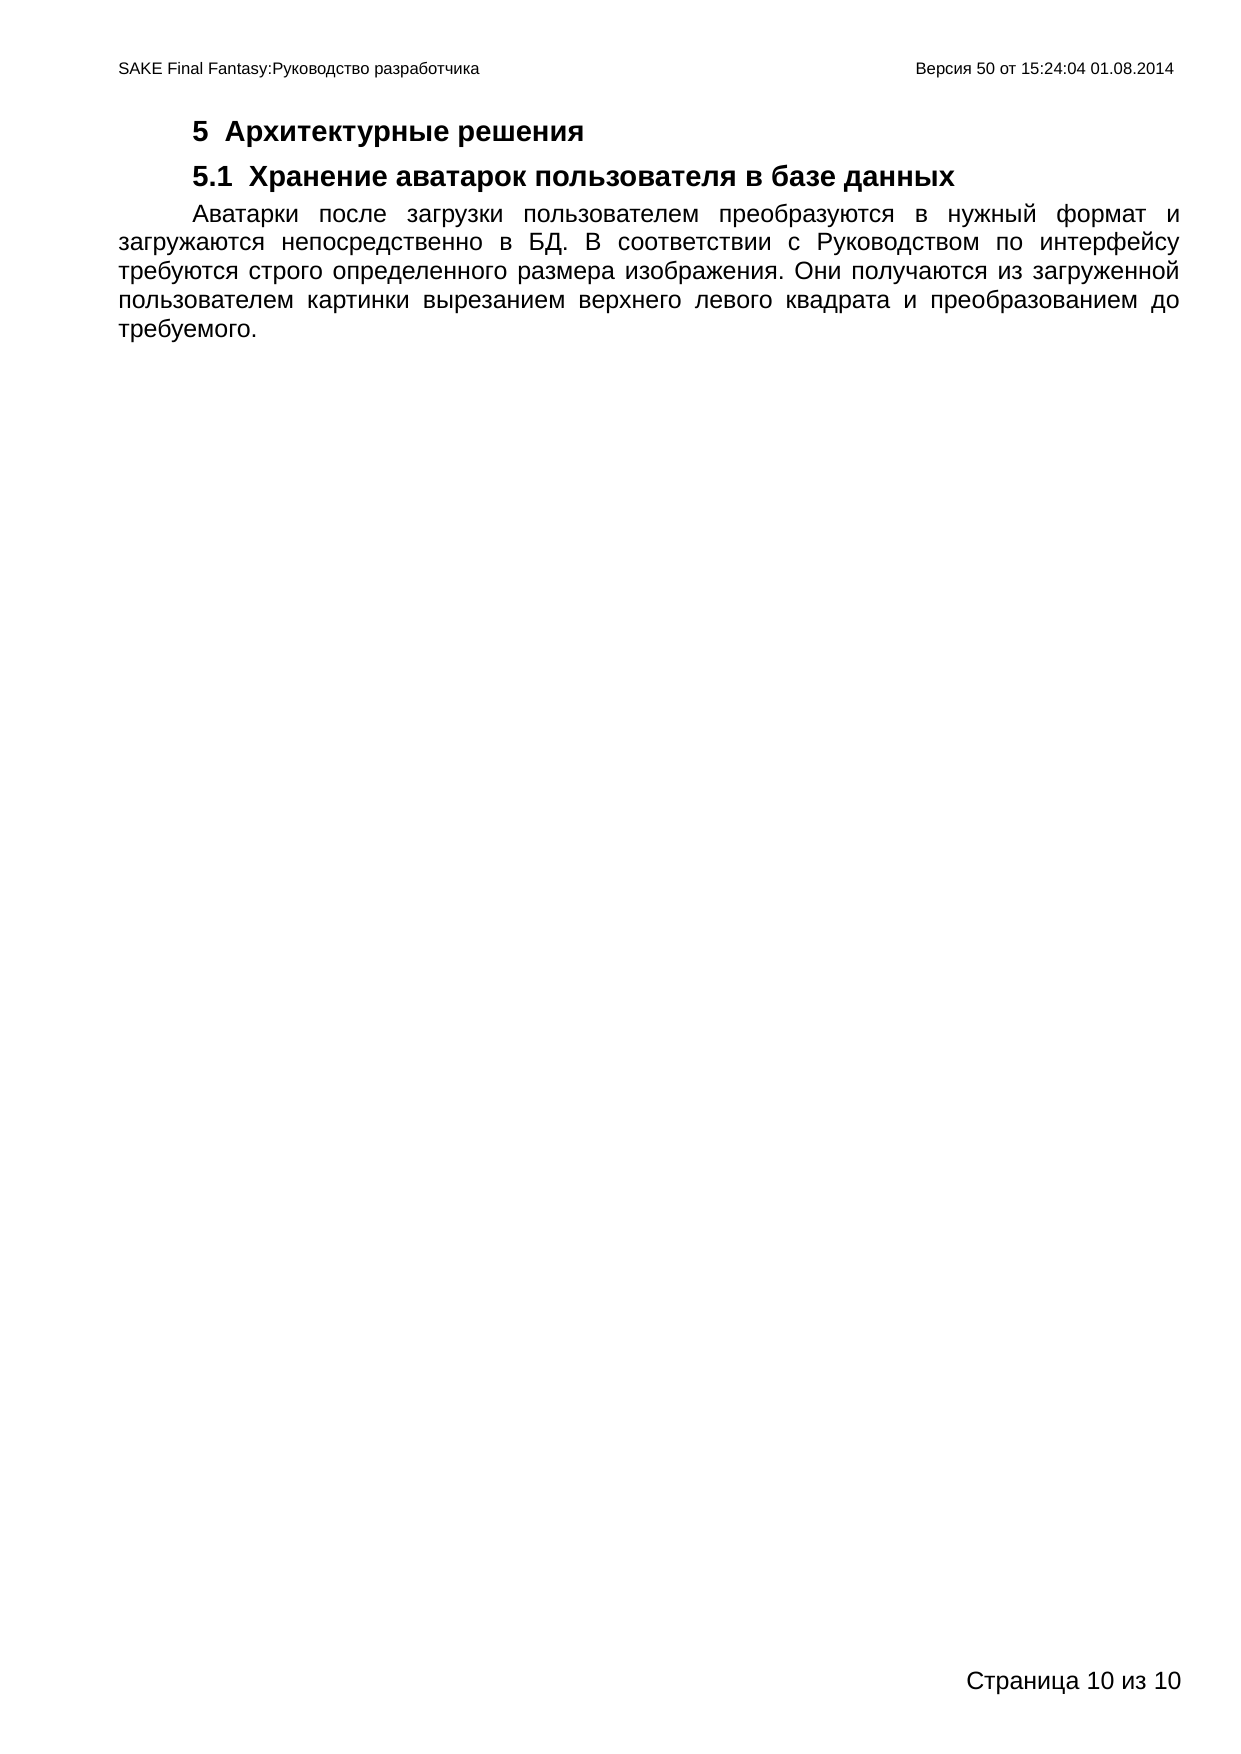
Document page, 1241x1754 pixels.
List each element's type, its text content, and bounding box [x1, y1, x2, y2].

text Аватарки после загрузки пользователем преобразуются в нужный формат и загружаются непосредственно в БД. В соответствии с Руководством по интерфейсу требуются строго определенного размера изображения. Они получаются из загруженной пользователем картинки вырезанием верхнего левого квадрата и преобразованием до требуемого. [118, 198, 1181, 342]
subtitle Хранение аватарок пользователя в базе данных [118, 159, 1181, 193]
subtitle Архитектурные решения [118, 114, 1181, 147]
